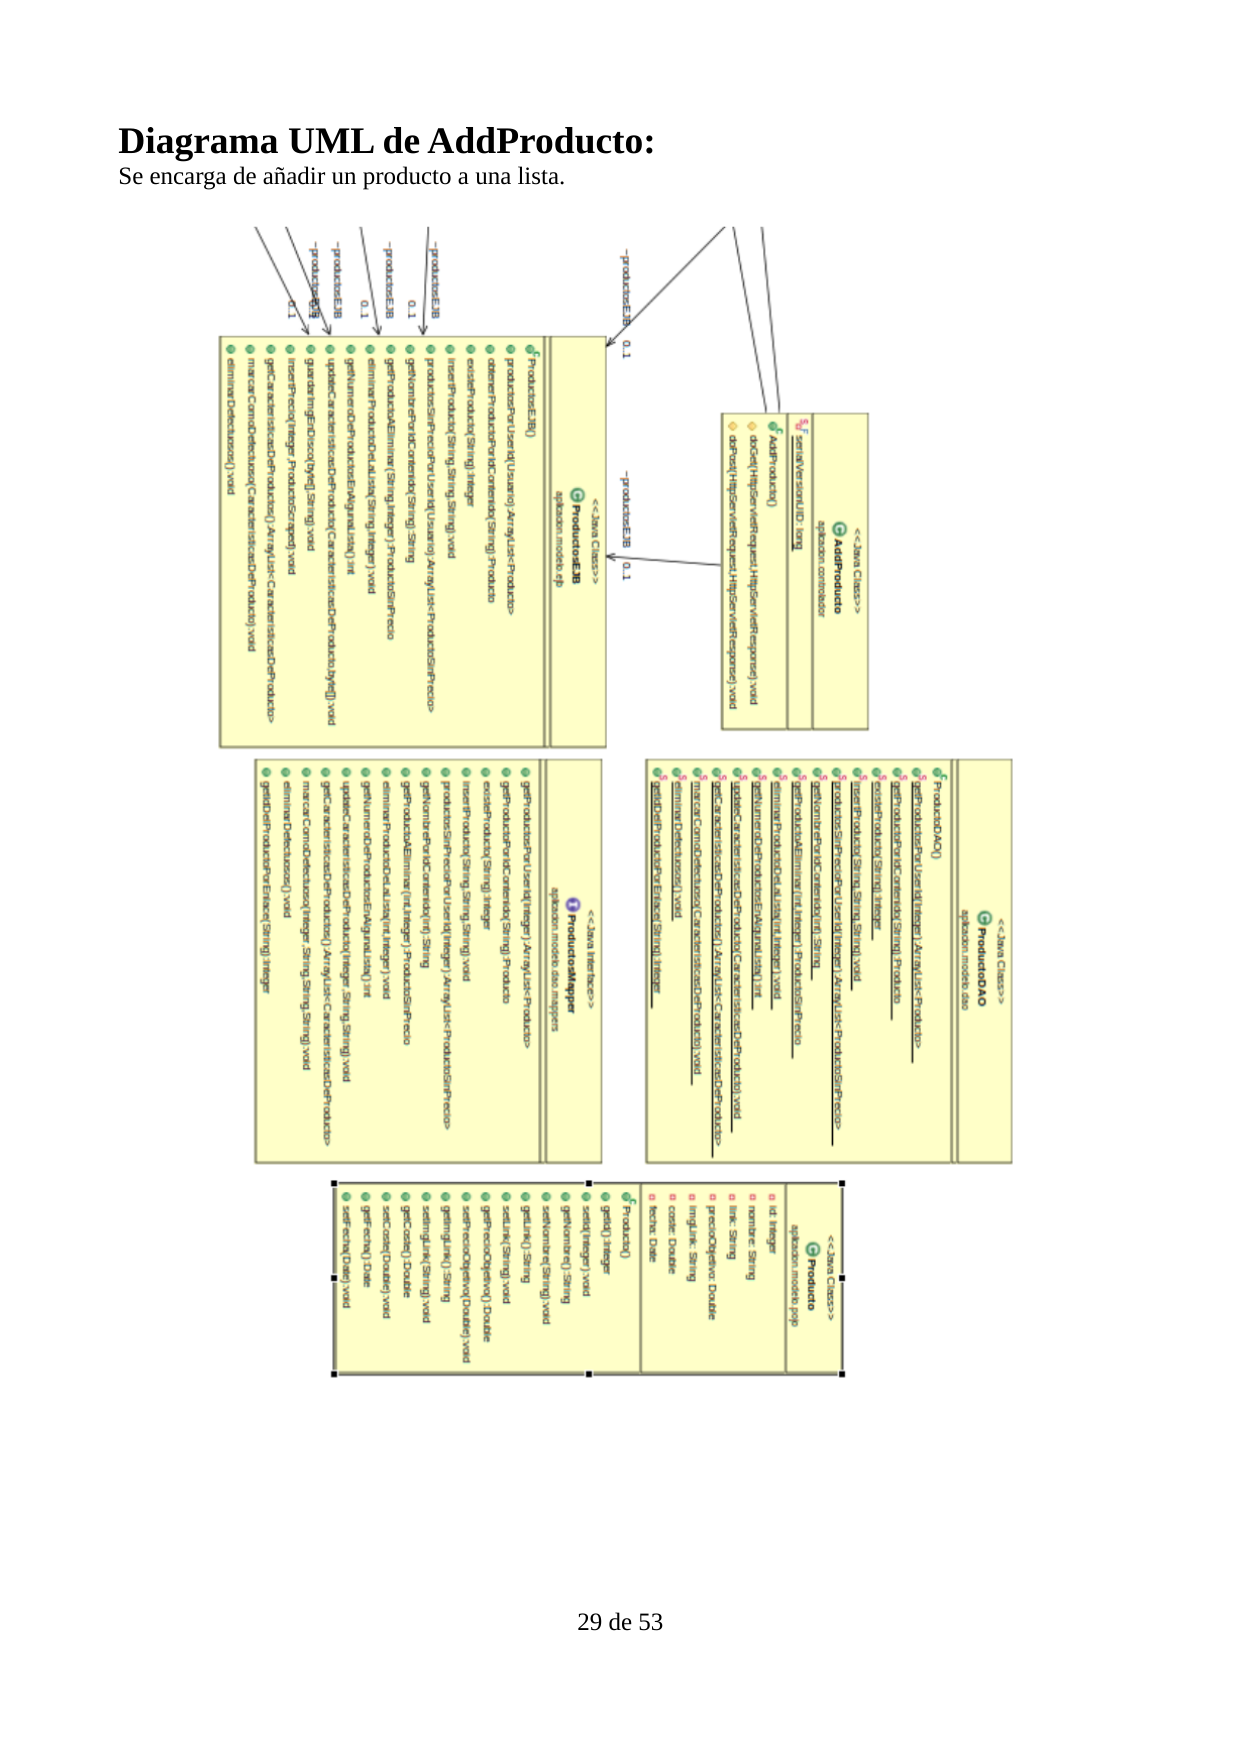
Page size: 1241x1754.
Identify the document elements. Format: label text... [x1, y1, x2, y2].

text Diagrama UML de AddProducto: [118, 118, 1122, 161]
picture [194, 228, 1046, 1419]
text Se encarga de añadir un producto a una lista. [118, 161, 1122, 190]
